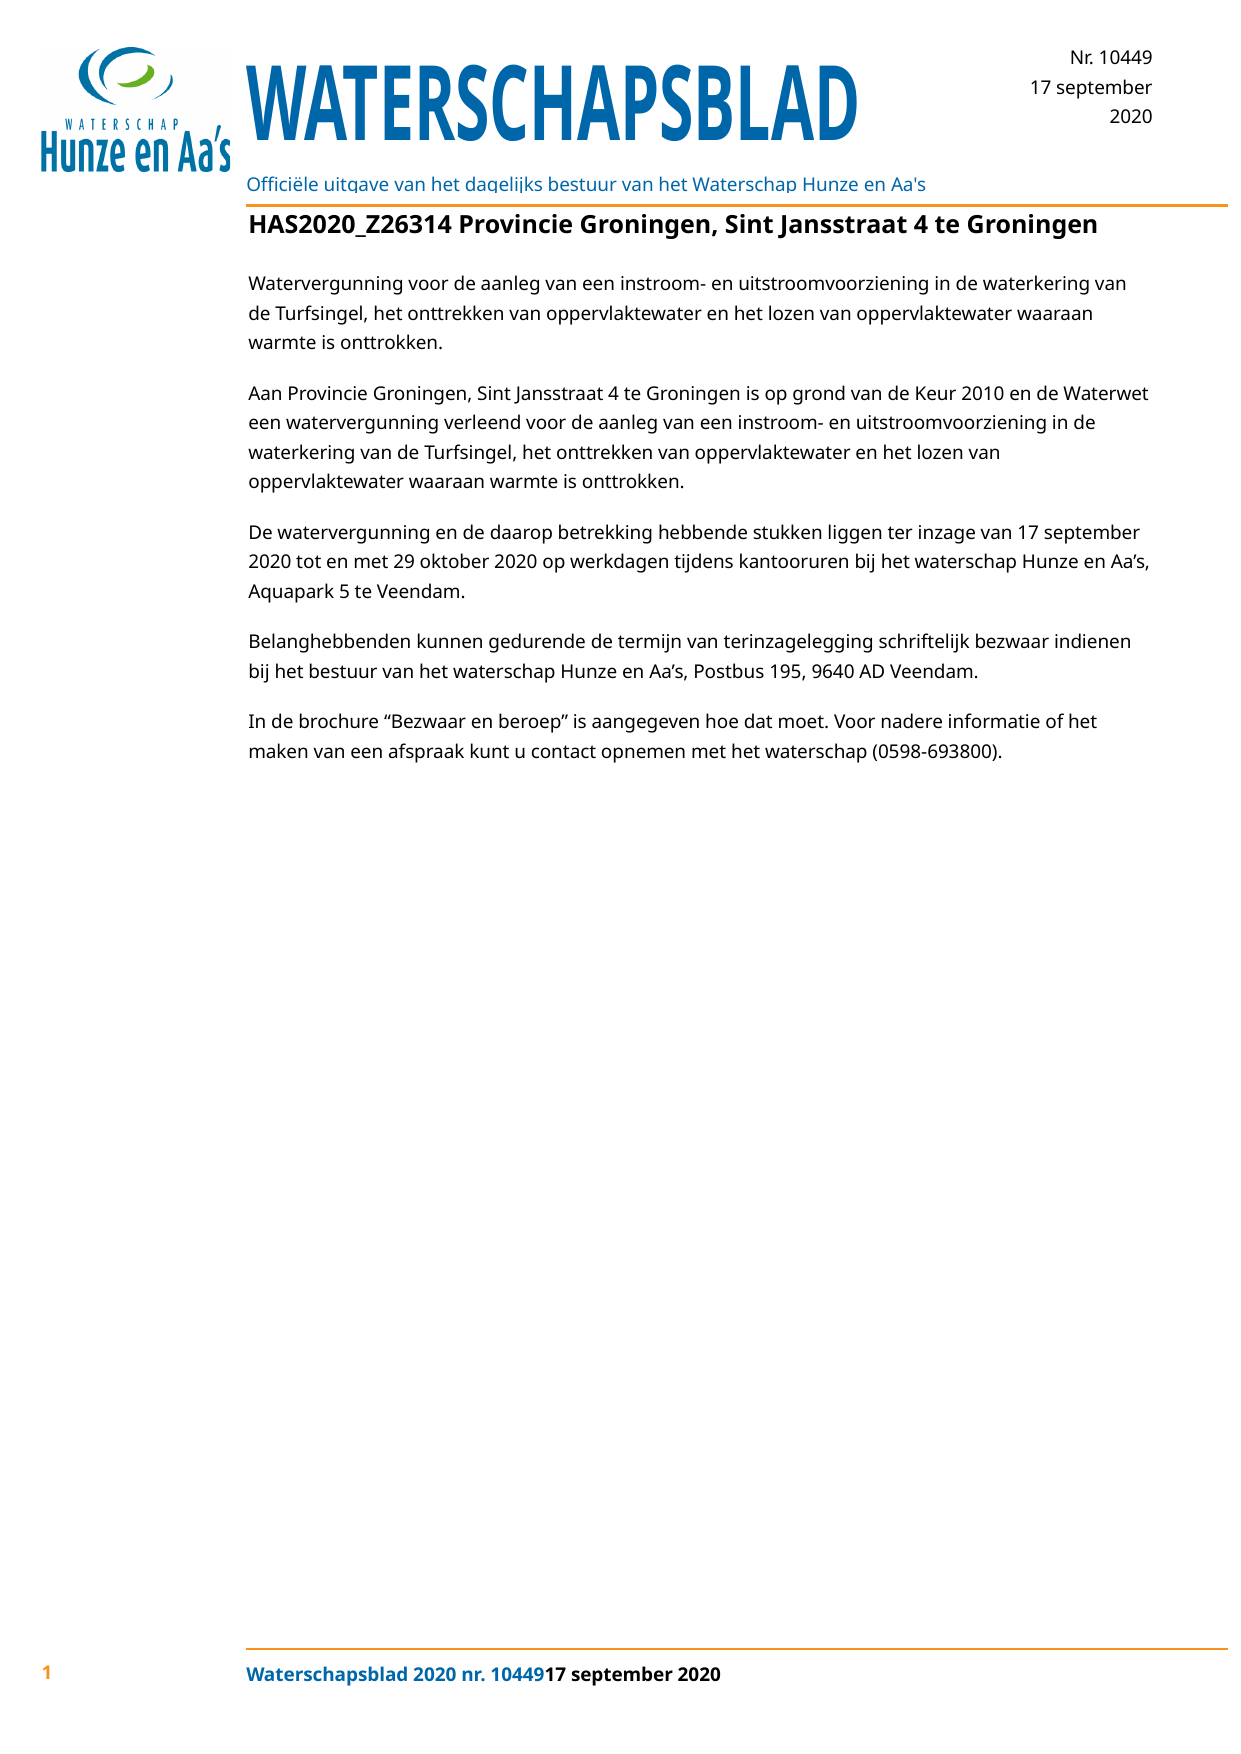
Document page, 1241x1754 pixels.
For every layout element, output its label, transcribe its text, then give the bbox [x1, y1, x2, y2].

text HAS2020_Z26314 Provincie Groningen, Sint Jansstraat 4 te Groningen [248, 207, 1152, 241]
text Aan Provincie Groningen, Sint Jansstraat 4 te Groningen is op grond van de Keur 2010 en de Waterwet een watervergunning verleend voor de aanleg van een instroom- en uitstroomvoorziening in de waterkering van de Turfsingel, het onttrekken van oppervlaktewater en het lozen van oppervlaktewater waaraan warmte is onttrokken. [248, 380, 1152, 494]
picture [41, 47, 231, 172]
text In de brochure “Bezwaar en beroep” is aangegeven hoe dat moet. Voor nadere informatie of het maken van een afspraak kunt u contact opnemen met het waterschap (0598-693800). [248, 709, 1152, 764]
text Watervergunning voor de aanleg van een instroom- en uitstroomvoorziening in de waterkering van de Turfsingel, het onttrekken van oppervlaktewater en het lozen van oppervlaktewater waaraan warmte is onttrokken. [248, 270, 1152, 355]
picture [226, 145, 231, 156]
text Belanghebbenden kunnen gedurende de termijn van terinzagelegging schriftelijk bezwaar indienen bij het bestuur van het waterschap Hunze en Aa’s, Postbus 195, 9640 AD Veendam. [248, 629, 1152, 684]
picture [47, 154, 51, 172]
picture [183, 163, 191, 172]
text De watervergunning en de daarop betrekking hebbende stukken liggen ter inzage van 17 september 2020 tot en met 29 oktober 2020 op werkdagen tijdens kantooruren bij het waterschap Hunze en Aa’s, Aquapark 5 te Veendam. [248, 519, 1152, 604]
